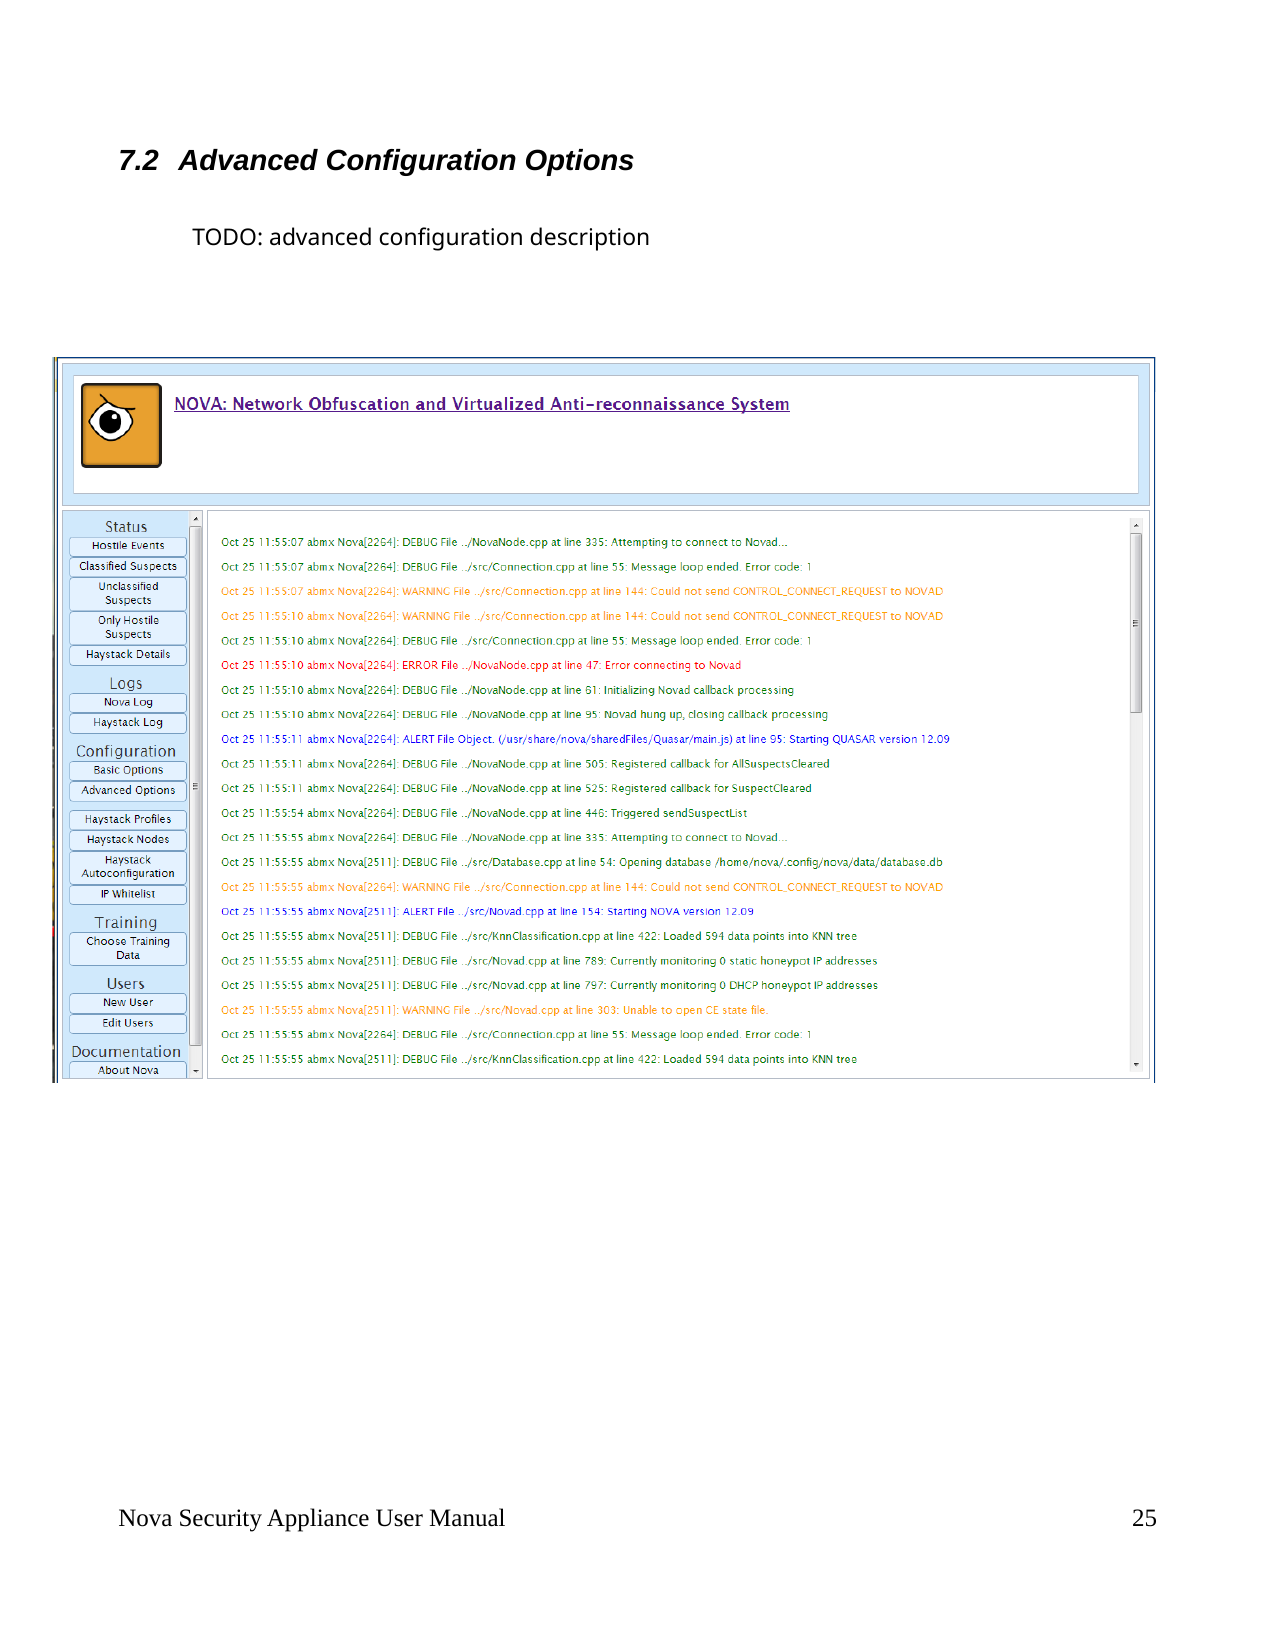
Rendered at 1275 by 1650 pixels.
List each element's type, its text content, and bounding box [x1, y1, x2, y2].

text TODO: advanced configuration description [118, 220, 1157, 252]
subtitle Advanced Configuration Options [118, 143, 1157, 177]
